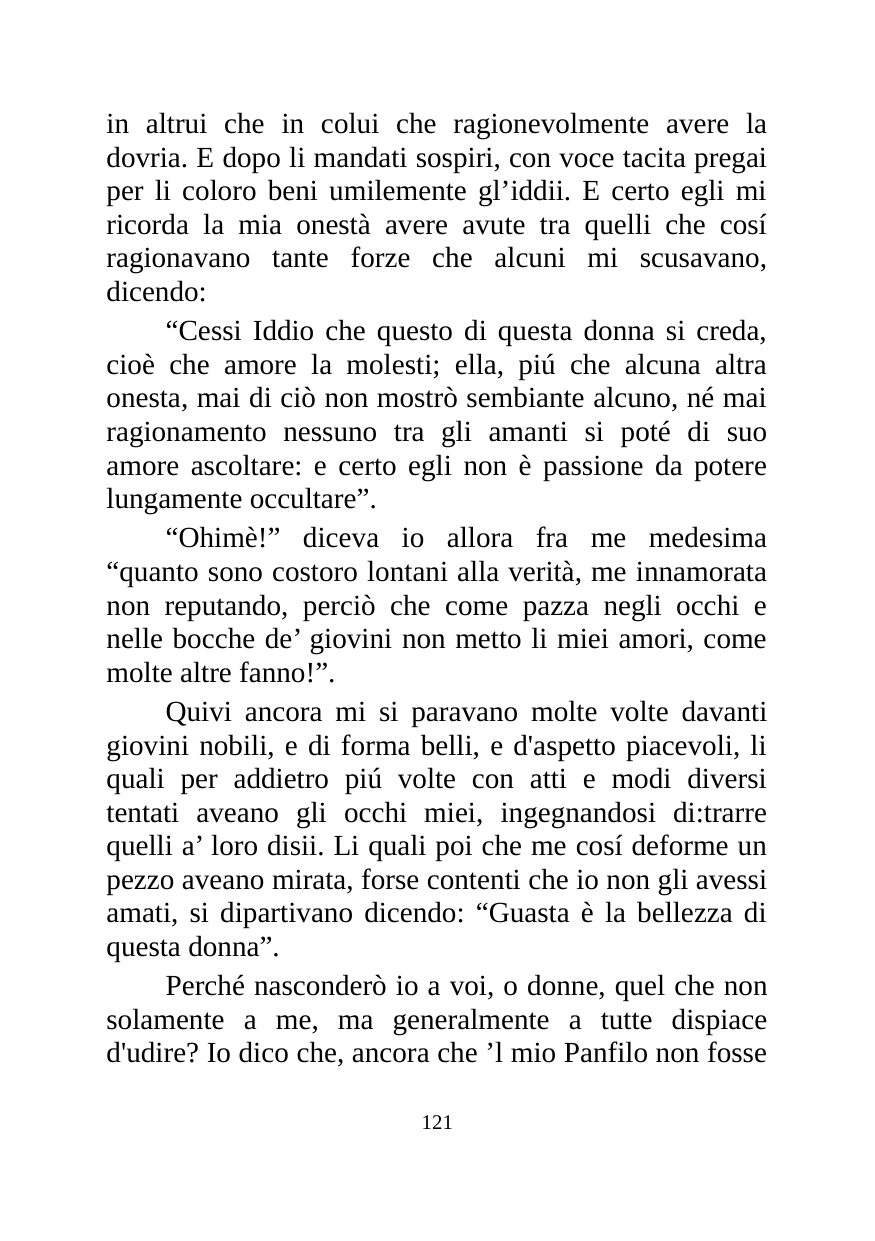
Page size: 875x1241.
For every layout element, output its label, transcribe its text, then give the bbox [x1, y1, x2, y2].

text Quivi ancora mi si paravano molte volte davanti giovini nobili, e di forma belli, e d'aspetto piacevoli, li quali per addietro piú volte con atti e modi diversi tentati aveano gli occhi miei, ingegnandosi di:trarre quelli a’ loro disii. Li quali poi che me cosí deforme un pezzo aveano mirata, forse contenti che io non gli avessi amati, si dipartivano dicendo: “Guasta è la bellezza di questa donna”. [106, 694, 768, 963]
text “Ohimè!” diceva io allora fra me medesima “quanto sono costoro lontani alla verità, me innamorata non reputando, perciò che come pazza negli occhi e nelle bocche de’ giovini non metto li miei amori, come molte altre fanno!”. [106, 521, 768, 688]
text Perché nasconderò io a voi, o donne, quel che non solamente a me, ma generalmente a tutte dispiace d'udire? Io dico che, ancora che ’l mio Panfilo non fosse [106, 968, 768, 1069]
text in altrui che in colui che ragionevolmente avere la dovria. E dopo li mandati sospiri, con voce tacita pregai per li coloro beni umilemente gl’iddii. E certo egli mi ricorda la mia onestà avere avute tra quelli che cosí ragionavano tante forze che alcuni mi scusavano, dicendo: [106, 106, 768, 307]
text “Cessi Iddio che questo di questa donna si creda, cioè che amore la molesti; ella, piú che alcuna altra onesta, mai di ciò non mostrò sembiante alcuno, né mai ragionamento nessuno tra gli amanti si poté di suo amore ascoltare: e certo egli non è passione da potere lungamente occultare”. [106, 313, 768, 515]
